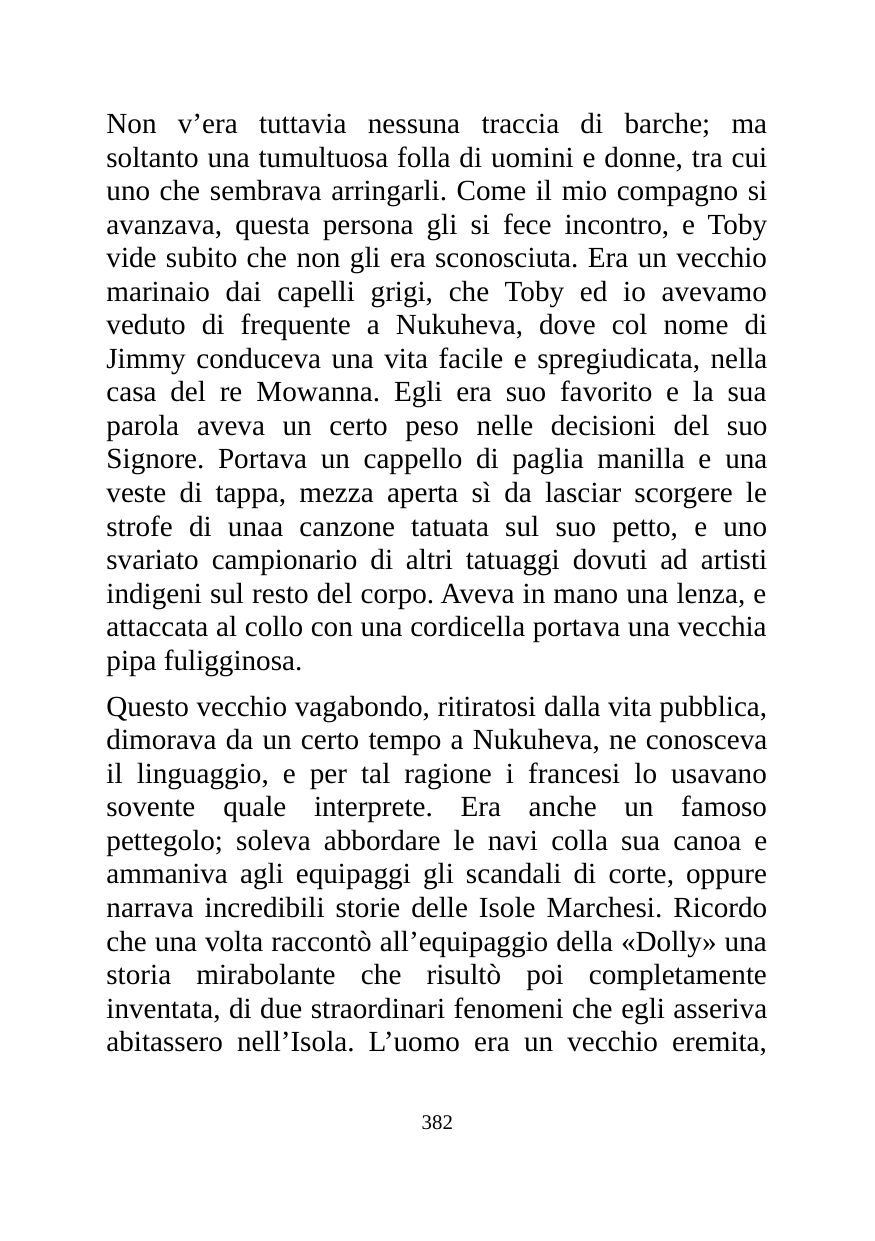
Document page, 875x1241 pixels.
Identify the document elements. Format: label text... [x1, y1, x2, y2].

text Questo vecchio vagabondo, ritiratosi dalla vita pubblica, dimorava da un certo tempo a Nukuheva, ne conosceva il linguaggio, e per tal ragione i francesi lo usavano sovente quale interprete. Era anche un famoso pettegolo; soleva abbordare le navi colla sua canoa e ammaniva agli equipaggi gli scandali di corte, oppure narrava incredibili storie delle Isole Marchesi. Ricordo che una volta raccontò all’equipaggio della «Dolly» una storia mirabolante che risultò poi completamente inventata, di due straordinari fenomeni che egli asseriva abitassero nell’Isola. L’uomo era un vecchio eremita, [106, 689, 768, 1058]
text Non v’era tuttavia nessuna traccia di barche; ma soltanto una tumultuosa folla di uomini e donne, tra cui uno che sembrava arringarli. Come il mio compagno si avanzava, questa persona gli si fece incontro, e Toby vide subito che non gli era sconosciuta. Era un vecchio marinaio dai capelli grigi, che Toby ed io avevamo veduto di frequente a Nukuheva, dove col nome di Jimmy conduceva una vita facile e spregiudicata, nella casa del re Mowanna. Egli era suo favorito e la sua parola aveva un certo peso nelle decisioni del suo Signore. Portava un cappello di paglia manilla e una veste di tappa, mezza aperta sì da lasciar scorgere le strofe di unaa canzone tatuata sul suo petto, e uno svariato campionario di altri tatuaggi dovuti ad artisti indigeni sul resto del corpo. Aveva in mano una lenza, e attaccata al collo con una cordicella portava una vecchia pipa fuligginosa. [106, 106, 768, 676]
